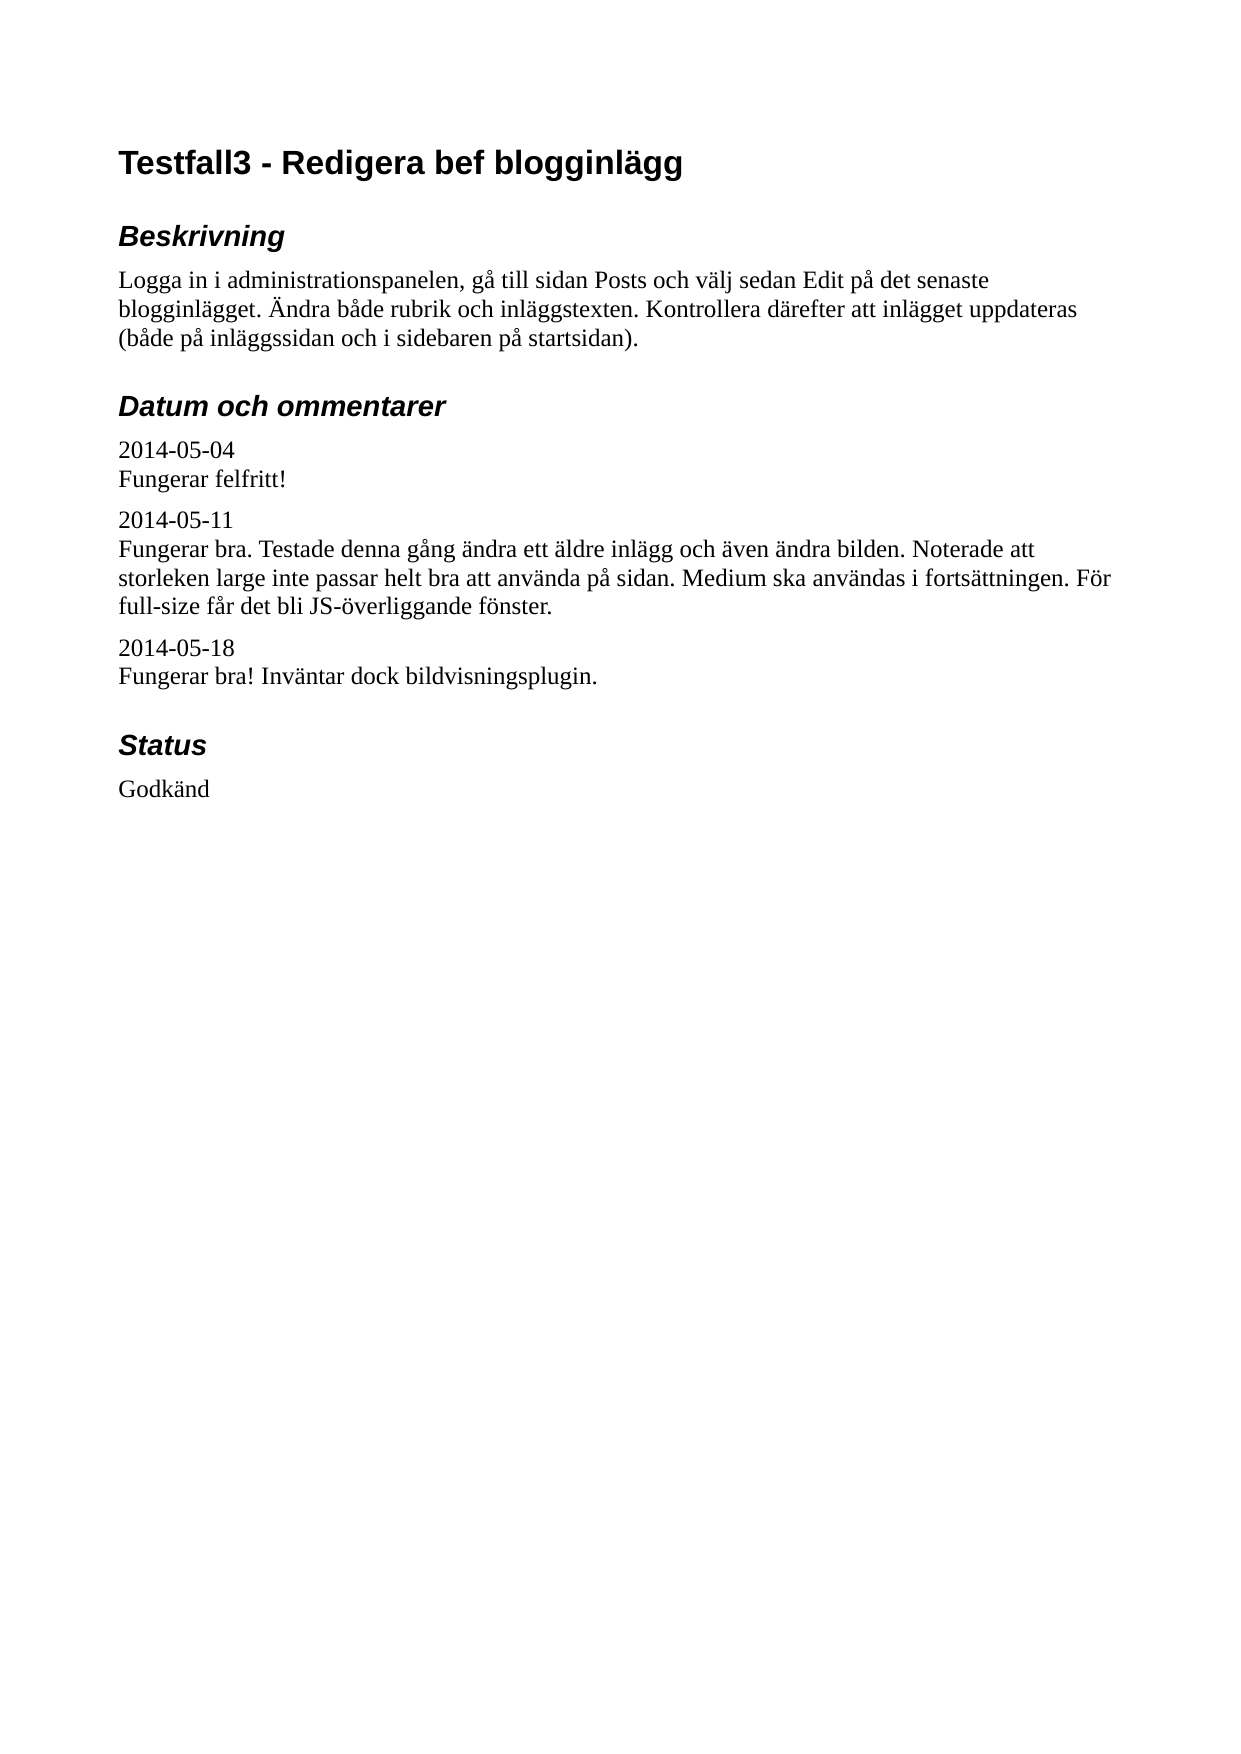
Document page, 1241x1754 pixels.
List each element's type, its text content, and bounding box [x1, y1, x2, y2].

subtitle Testfall3 - Redigera bef blogginlägg [118, 143, 1122, 182]
text 2014-05-11 Fungerar bra. Testade denna gång ändra ett äldre inlägg och även ändra bilden. Noterade att storleken large inte passar helt bra att använda på sidan. Medium ska användas i fortsättningen. För full-size får det bli JS-överliggande fönster. [118, 505, 1122, 620]
subtitle Status [118, 728, 1122, 761]
text Logga in i administrationspanelen, gå till sidan Posts och välj sedan Edit på det senaste blogginlägget. Ändra både rubrik och inläggstexten. Kontrollera därefter att inlägget uppdateras (både på inläggssidan och i sidebaren på startsidan). [118, 265, 1122, 352]
text 2014-05-04 Fungerar felfritt! [118, 435, 1122, 493]
text Godkänd [118, 774, 1122, 802]
text 2014-05-18 Fungerar bra! Inväntar dock bildvisningsplugin. [118, 633, 1122, 690]
subtitle Beskrivning [118, 219, 1122, 253]
subtitle Datum och ommentarer [118, 389, 1122, 423]
